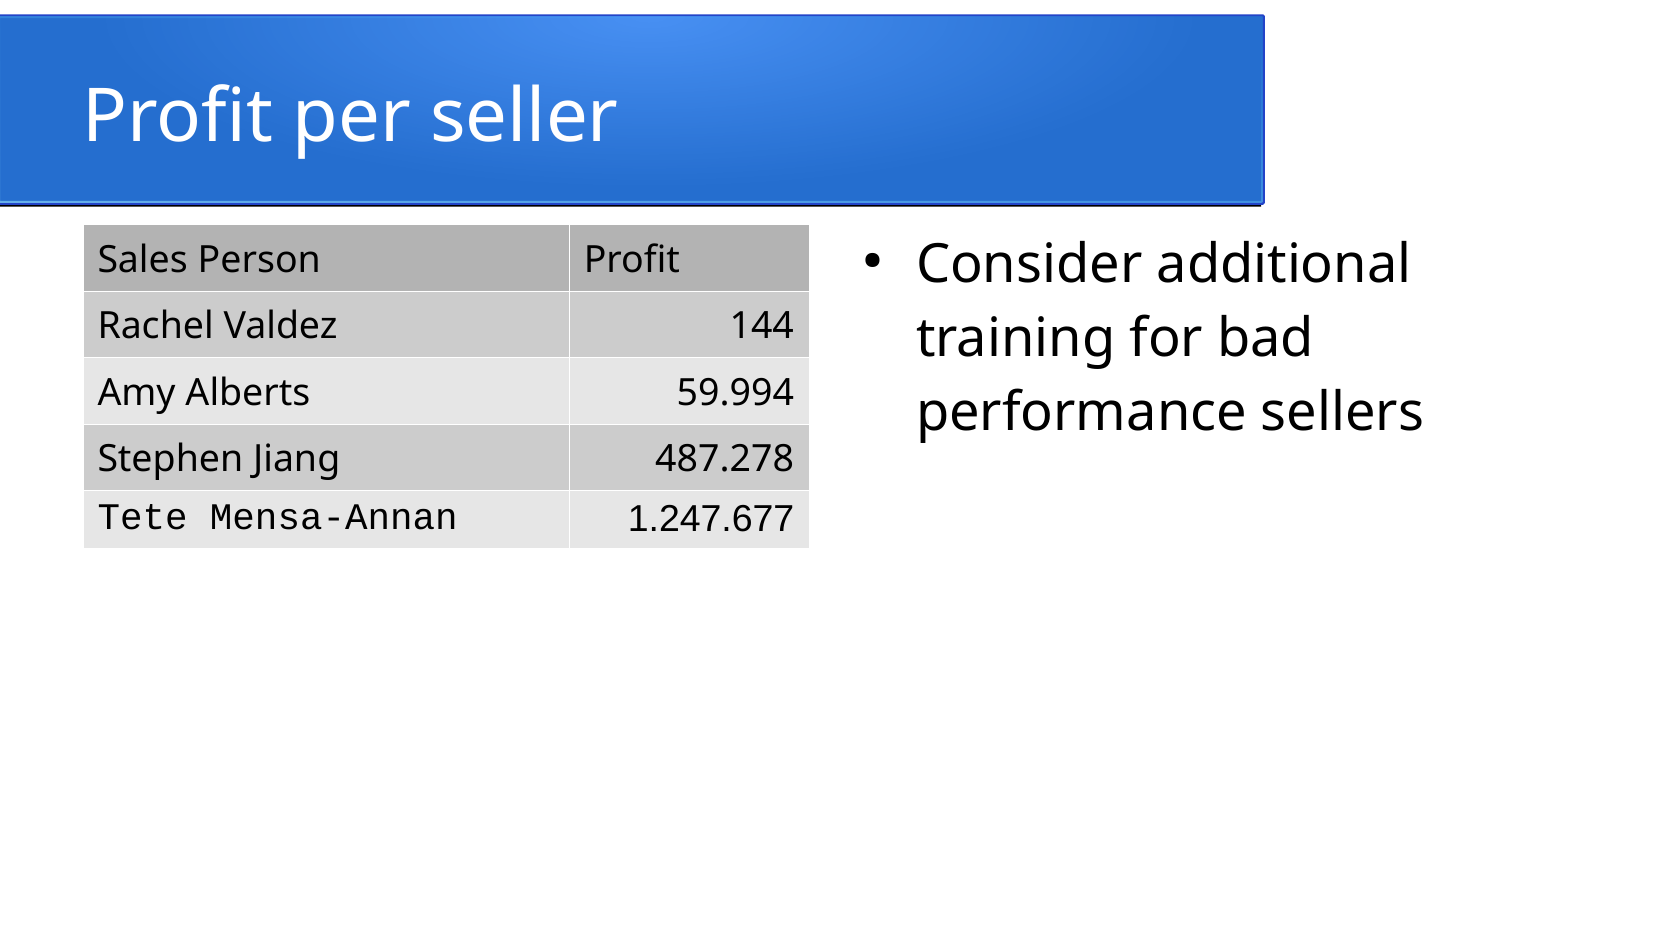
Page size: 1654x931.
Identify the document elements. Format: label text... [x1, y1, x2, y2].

list Consider additional training for bad performance sellers [845, 224, 1572, 482]
table_cell 144 [570, 292, 809, 357]
table_header Sales Person [84, 225, 569, 291]
table_cell 1.247.677 [570, 491, 809, 548]
title Profit per seller [82, 35, 1235, 189]
table_header Profit [570, 225, 809, 291]
table_cell Amy Alberts [84, 358, 569, 424]
table_cell Tete Mensa-Annan [84, 491, 569, 548]
table_cell Rachel Valdez [84, 292, 569, 357]
table_cell 487.278 [570, 425, 809, 490]
table_cell Stephen Jiang [84, 425, 569, 490]
table_cell 59.994 [570, 358, 809, 424]
